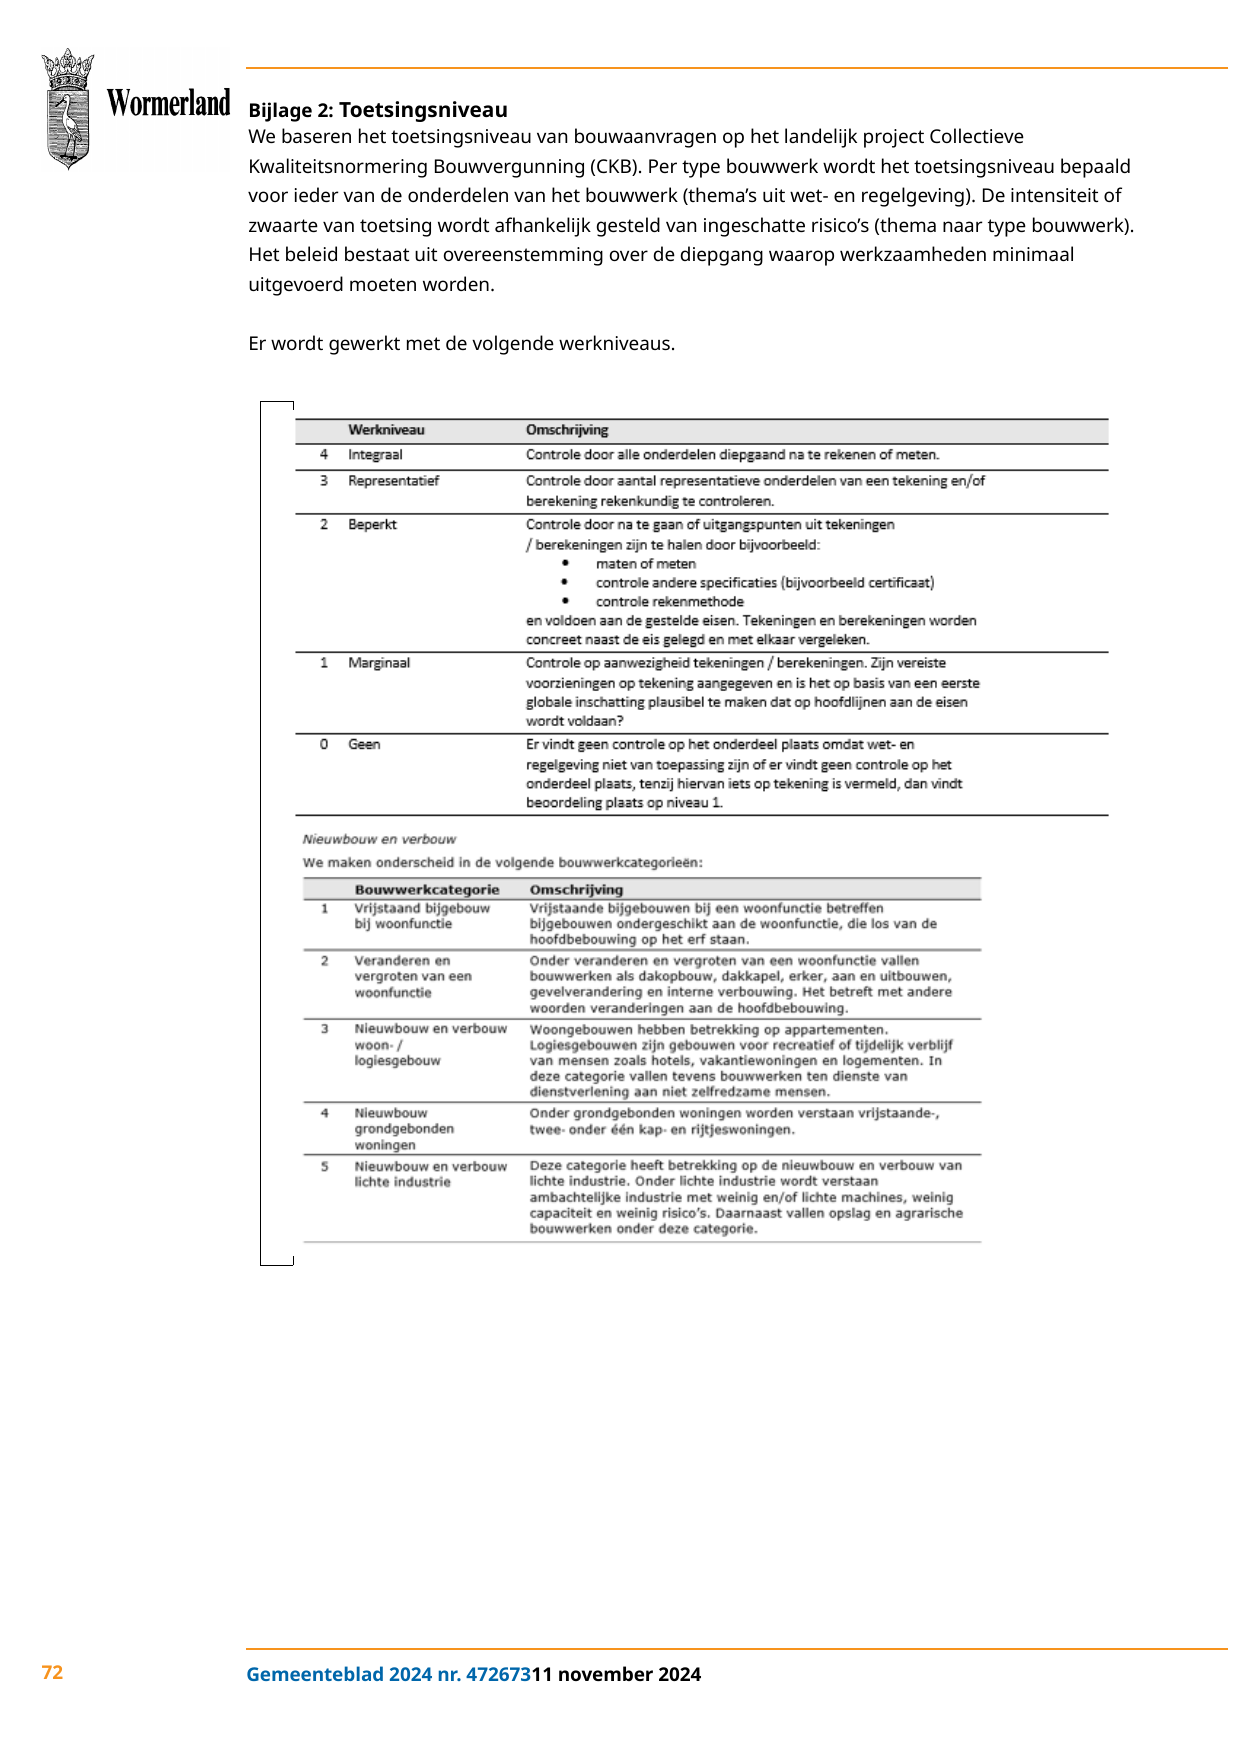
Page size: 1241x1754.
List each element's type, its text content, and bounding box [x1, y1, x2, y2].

picture [268, 410, 1173, 1256]
text We baseren het toetsingsniveau van bouwaanvragen op het landelijk project Collectieve Kwaliteitsnormering Bouwvergunning (CKB). Per type bouwwerk wordt het toetsingsniveau bepaald voor ieder van de onderdelen van het bouwwerk (thema’s uit wet- en regelgeving). De intensiteit of zwaarte van toetsing wordt afhankelijk gesteld van ingeschatte risico’s (thema naar type bouwwerk). Het beleid bestaat uit overeenstemming over de diepgang waarop werkzaamheden minimaal uitgevoerd moeten worden. [248, 123, 1152, 297]
text Bijlage 2: Toetsingsniveau [248, 95, 1152, 123]
text Er wordt gewerkt met de volgende werkniveaus. [248, 330, 1152, 356]
picture [41, 47, 231, 172]
